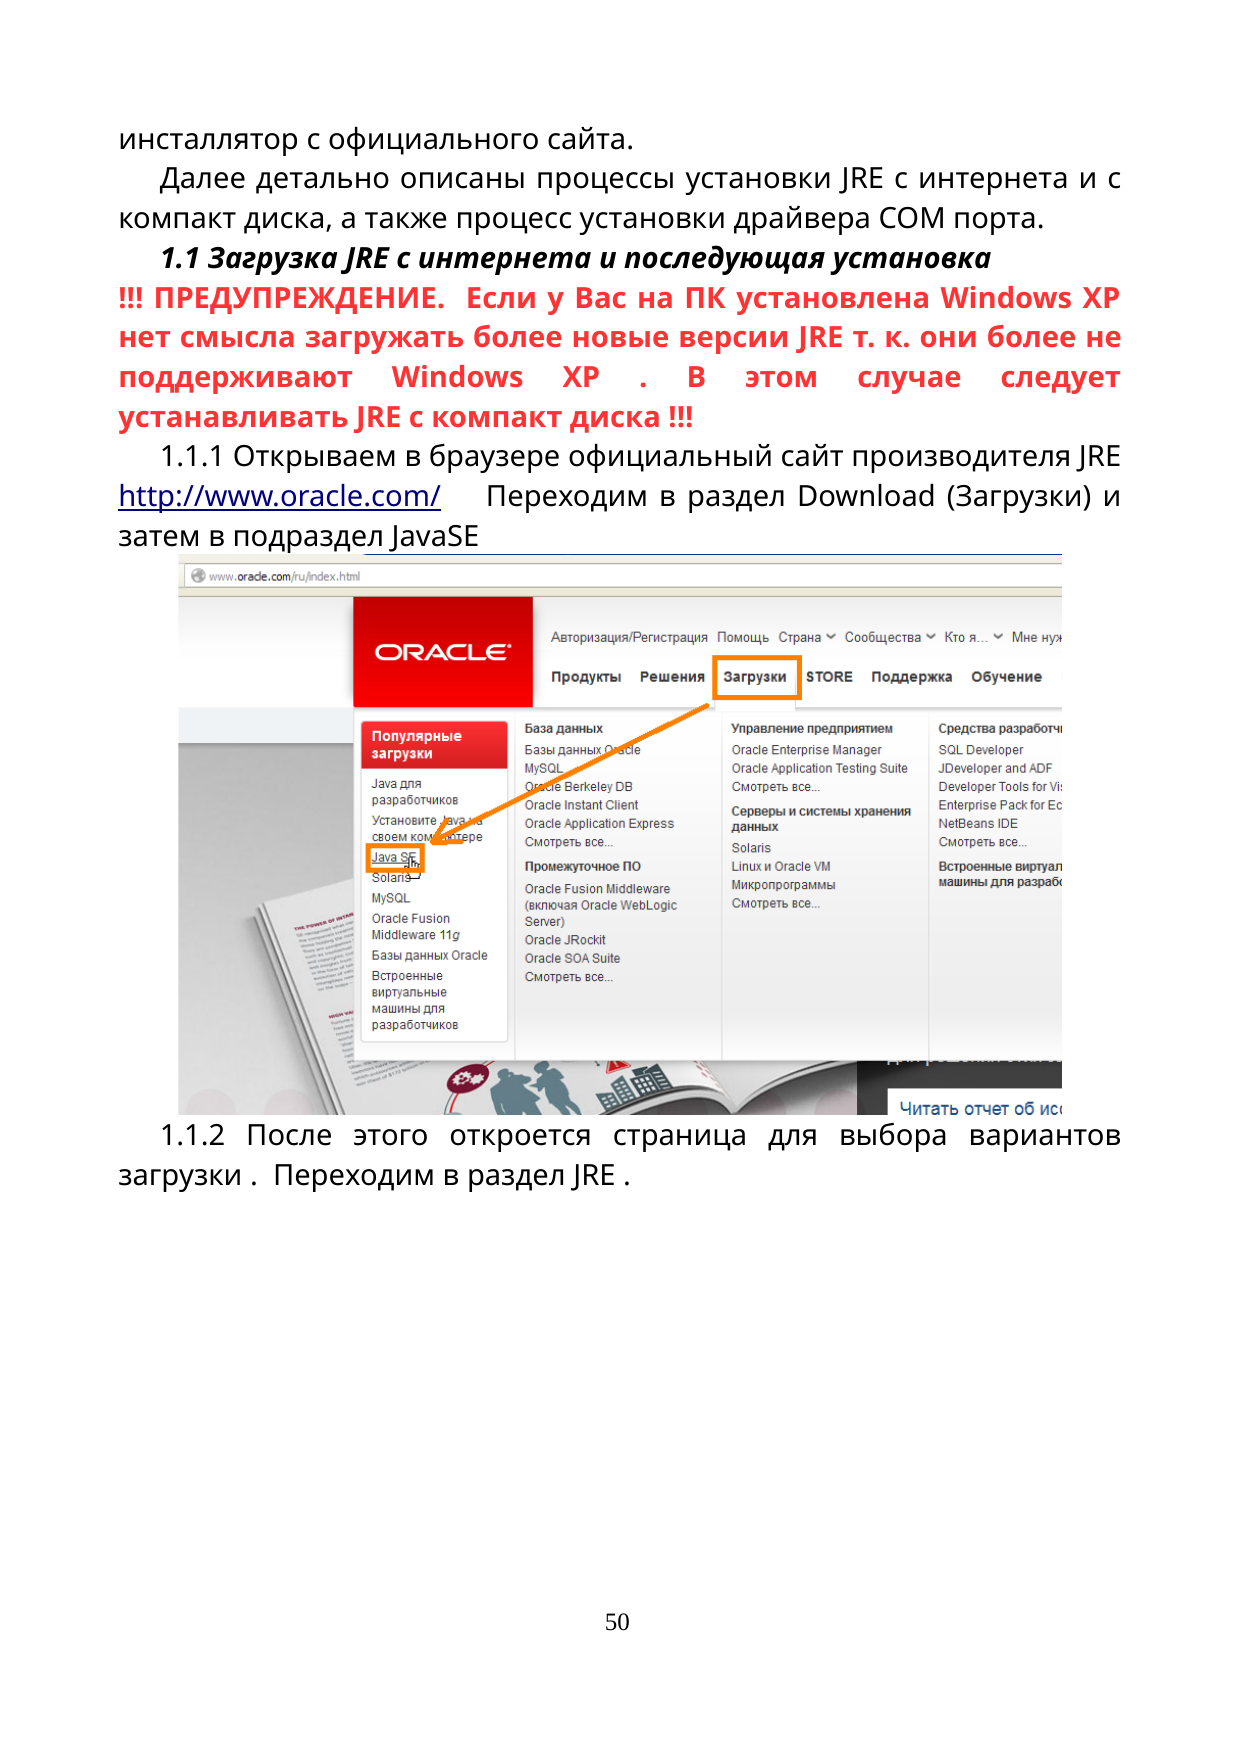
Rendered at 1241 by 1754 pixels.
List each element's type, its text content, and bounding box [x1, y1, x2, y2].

text Далее детально описаны процессы установки JRE с интернета и с компакт диска, а также процесс установки драйвера СОМ порта. [118, 158, 1122, 237]
picture [178, 554, 1062, 1115]
text 1.1.2 После этого откроется страница для выбора вариантов загрузки . Переходим в раздел JRE . [118, 1049, 1122, 1194]
text инсталлятор с официального сайта. [118, 118, 1122, 158]
text 1.1.1 Открываем в браузере официальный сайт производителя JRE http://www.oracle.com/ Переходим в раздел Download (Загрузки) и затем в подраздел JavaSE [118, 436, 1122, 555]
text !!! ПРЕДУПРЕЖДЕНИЕ. Если у Вас на ПК установлена Windows XP нет смысла загружать более новые версии JRE т. к. они более не поддерживают Windows XP . В этом случае следует устанавливать JRE с компакт диска !!! [118, 277, 1122, 436]
text 1.1 Загрузка JRE с интернета и последующая установка [118, 237, 1122, 277]
